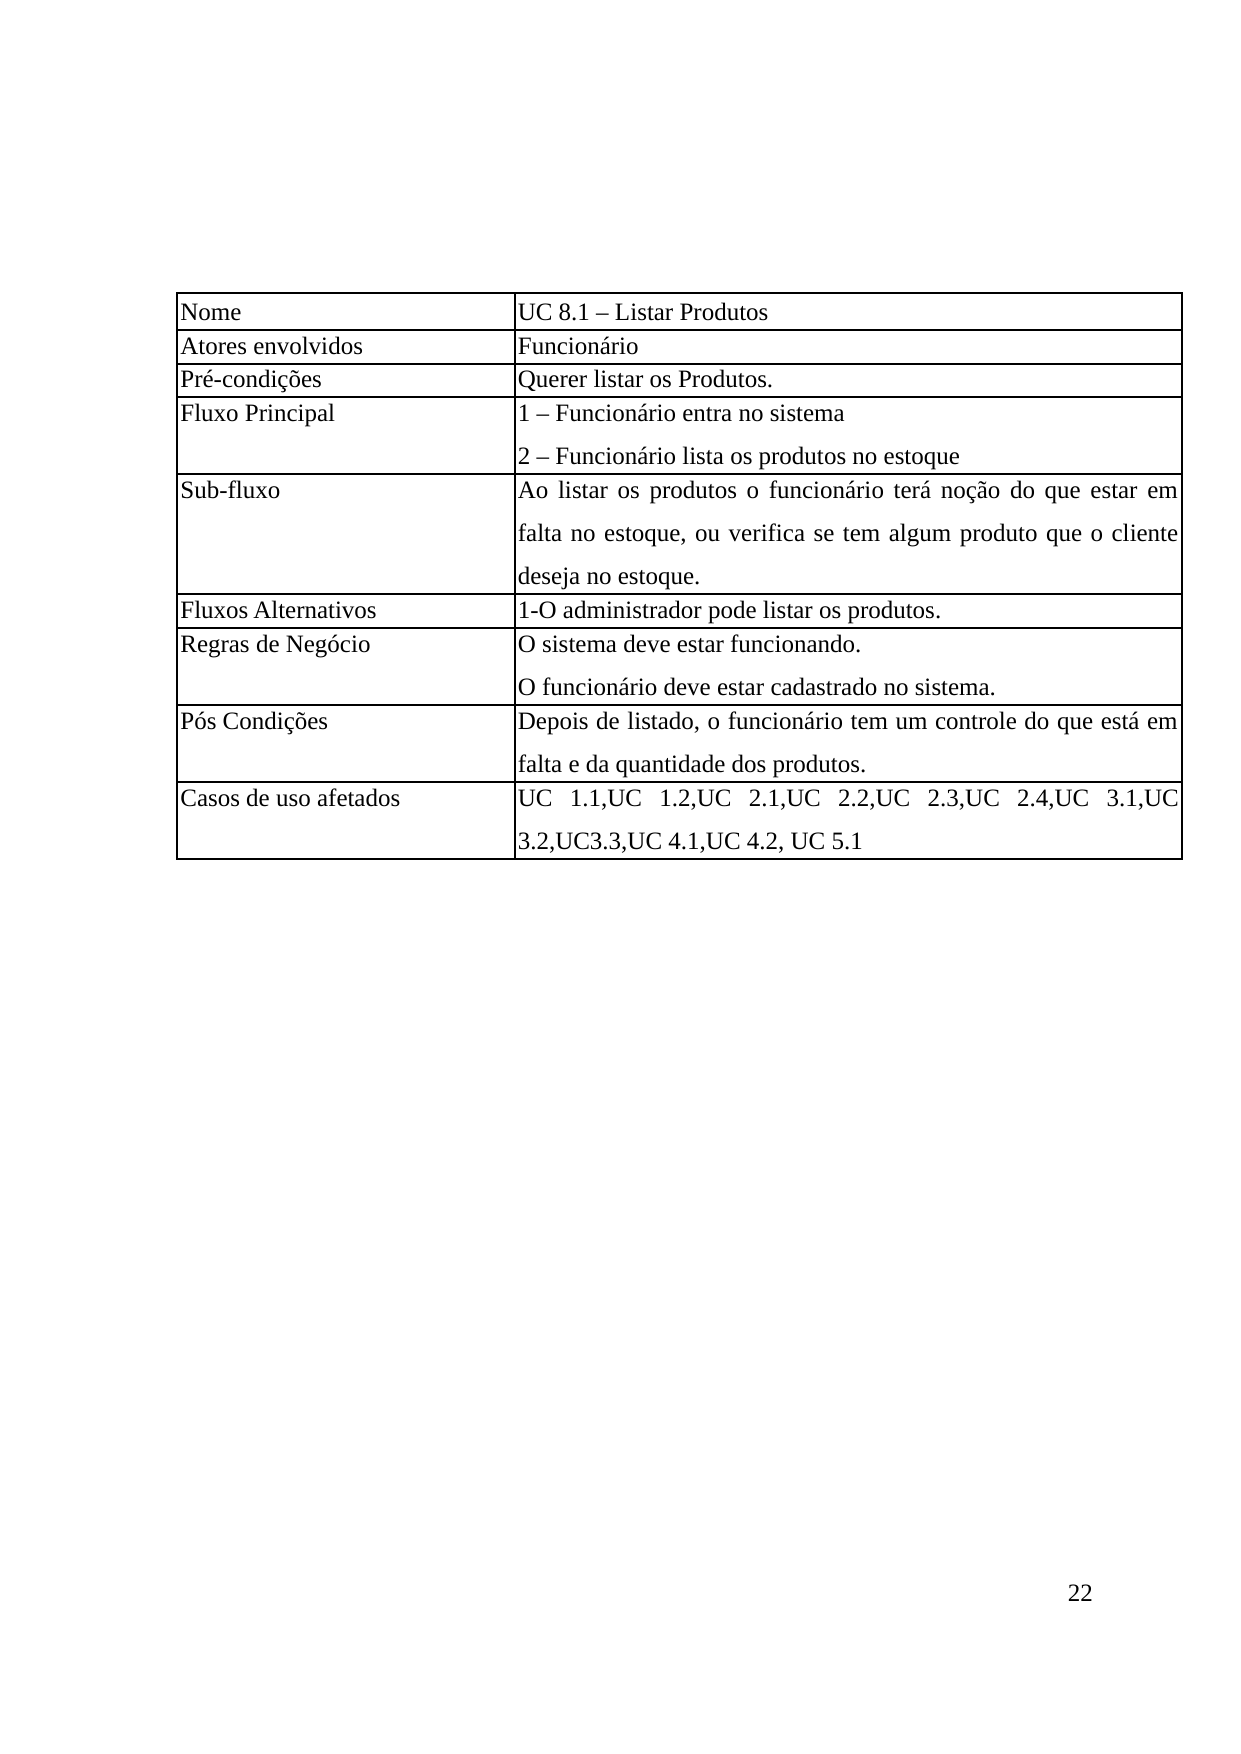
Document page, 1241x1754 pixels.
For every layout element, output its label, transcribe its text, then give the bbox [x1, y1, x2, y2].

table_cell Fluxos Alternativos [178, 595, 514, 627]
table_cell Querer listar os Produtos. [516, 365, 1181, 396]
table_cell Pré-condições [178, 365, 514, 396]
table_cell Depois de listado, o funcionário tem um controle do que está em falta e da quantidade dos produtos. [516, 706, 1181, 781]
table_cell Fluxo Principal [178, 398, 514, 473]
table_header Nome [178, 294, 514, 329]
table_cell UC 1.1,UC 1.2,UC 2.1,UC 2.2,UC 2.3,UC 2.4,UC 3.1,UC 3.2,UC3.3,UC 4.1,UC 4.2, UC 5.1 [516, 783, 1181, 857]
table_cell 1 – Funcionário entra no sistema 2 – Funcionário lista os produtos no estoque [516, 398, 1181, 473]
table_cell Atores envolvidos [178, 331, 514, 362]
table_cell Pós Condições [178, 706, 514, 781]
table_cell 1-O administrador pode listar os produtos. [516, 595, 1181, 627]
table_cell Funcionário [516, 331, 1181, 362]
table_cell Sub-fluxo [178, 475, 514, 593]
table_cell Ao listar os produtos o funcionário terá noção do que estar em falta no estoque, ou verifica se tem algum produto que o cliente deseja no estoque. [516, 475, 1181, 593]
table_header UC 8.1 – Listar Produtos [516, 294, 1181, 329]
table_cell O sistema deve estar funcionando. O funcionário deve estar cadastrado no sistema. [516, 629, 1181, 704]
table_cell Casos de uso afetados [178, 783, 514, 857]
table_cell Regras de Negócio [178, 629, 514, 704]
